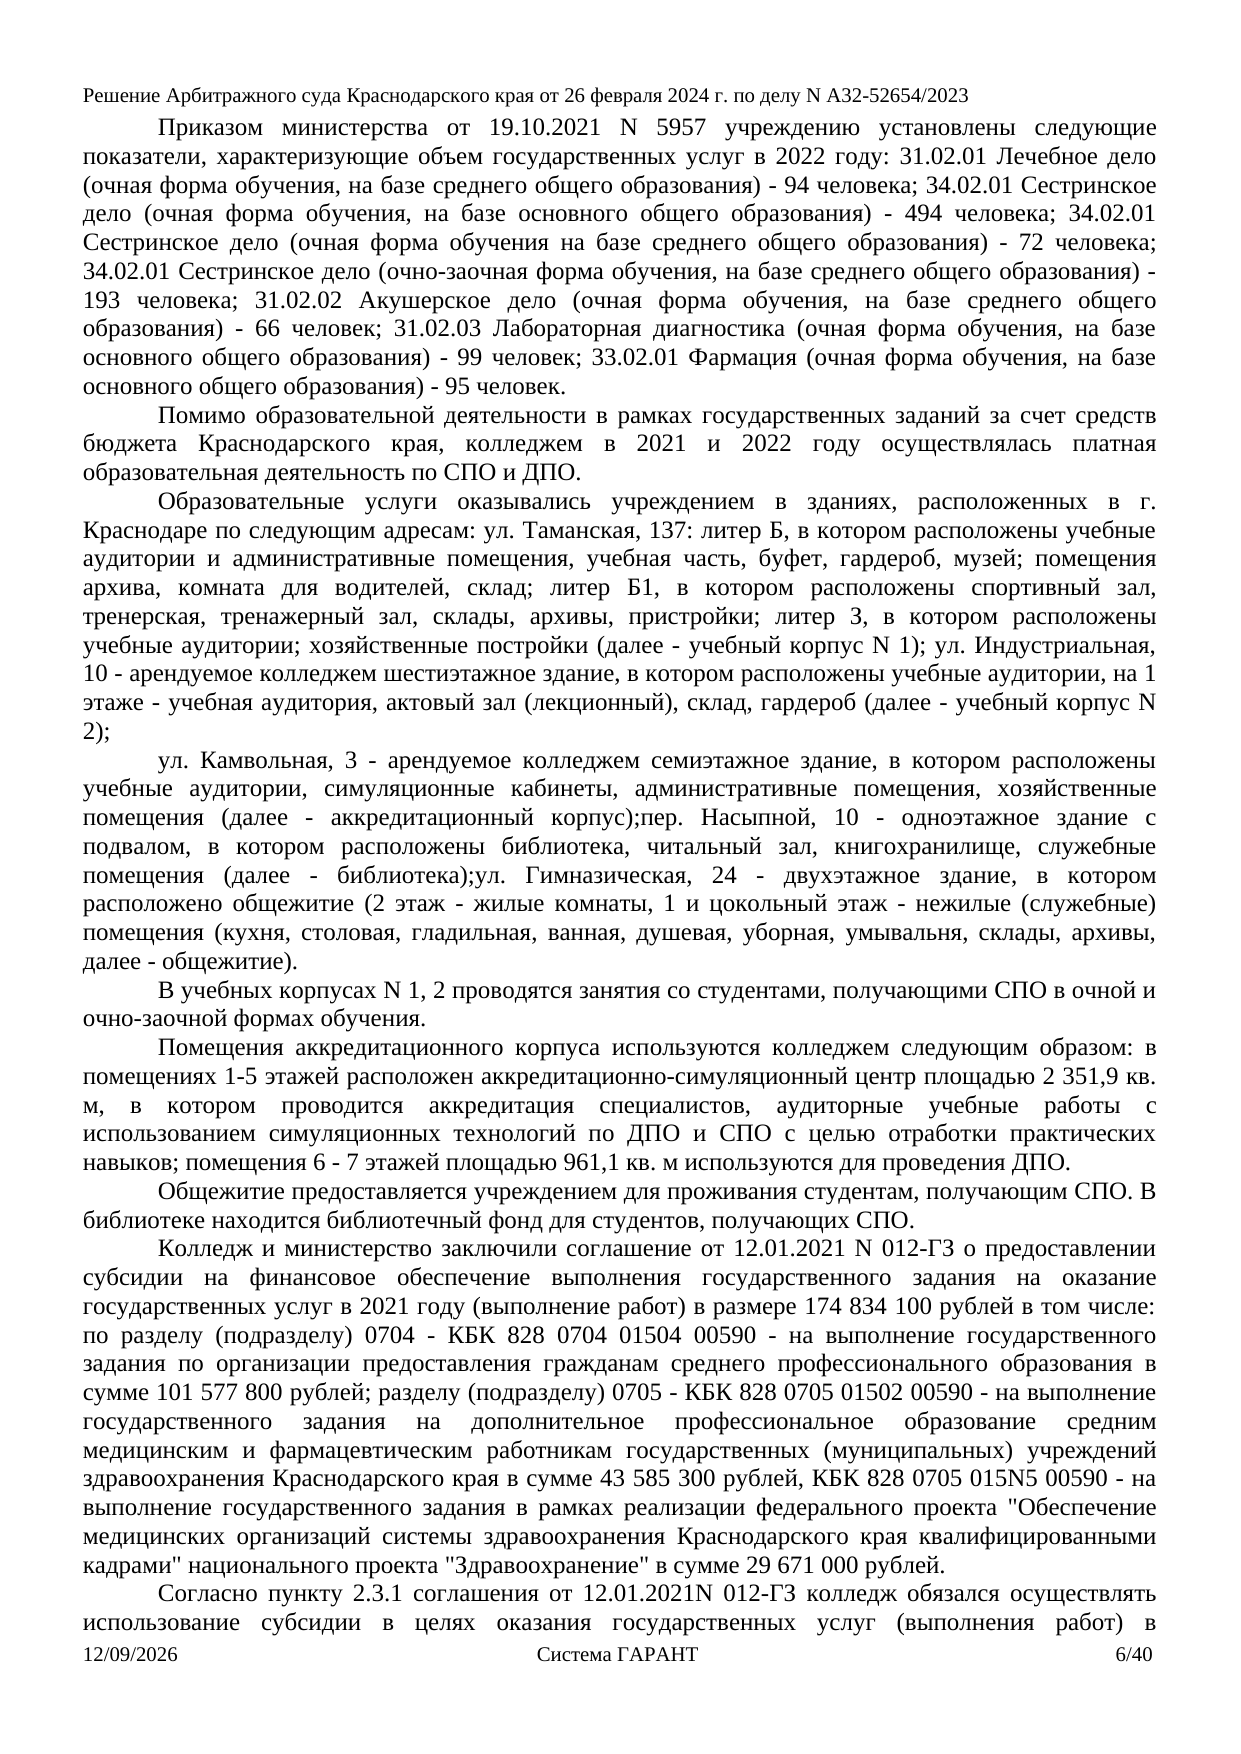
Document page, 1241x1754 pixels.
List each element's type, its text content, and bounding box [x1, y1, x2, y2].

text Согласно пункту 2.3.1 соглашения от 12.01.2021N 012-ГЗ колледж обязался осуществлять использование субсидии в целях оказания государственных услуг (выполнения работ) в [83, 1578, 1157, 1636]
text Образовательные услуги оказывались учреждением в зданиях, расположенных в г. Краснодаре по следующим адресам: ул. Таманская, 137: литер Б, в котором расположены учебные аудитории и административные помещения, учебная часть, буфет, гардероб, музей; помещения архива, комната для водителей, склад; литер Б1, в котором расположены спортивный зал, тренерская, тренажерный зал, склады, архивы, пристройки; литер З, в котором расположены учебные аудитории; хозяйственные постройки (далее - учебный корпус N 1); ул. Индустриальная, 10 - арендуемое колледжем шестиэтажное здание, в котором расположены учебные аудитории, на 1 этаже - учебная аудитория, актовый зал (лекционный), склад, гардероб (далее - учебный корпус N 2); [83, 486, 1157, 745]
text Приказом министерства от 19.10.2021 N 5957 учреждению установлены следующие показатели, характеризующие объем государственных услуг в 2022 году: 31.02.01 Лечебное дело (очная форма обучения, на базе среднего общего образования) - 94 человека; 34.02.01 Сестринское дело (очная форма обучения, на базе основного общего образования) - 494 человека; 34.02.01 Сестринское дело (очная форма обучения на базе среднего общего образования) - 72 человека; 34.02.01 Сестринское дело (очно-заочная форма обучения, на базе среднего общего образования) - 193 человека; 31.02.02 Акушерское дело (очная форма обучения, на базе среднего общего образования) - 66 человек; 31.02.03 Лабораторная диагностика (очная форма обучения, на базе основного общего образования) - 99 человек; 33.02.01 Фармация (очная форма обучения, на базе основного общего образования) - 95 человек. [83, 112, 1157, 400]
text Помещения аккредитационного корпуса используются колледжем следующим образом: в помещениях 1-5 этажей расположен аккредитационно-симуляционный центр площадью 2 351,9 кв. м, в котором проводится аккредитация специалистов, аудиторные учебные работы с использованием симуляционных технологий по ДПО и СПО с целью отработки практических навыков; помещения 6 - 7 этажей площадью 961,1 кв. м используются для проведения ДПО. [83, 1032, 1157, 1176]
text Колледж и министерство заключили соглашение от 12.01.2021 N 012-ГЗ о предоставлении субсидии на финансовое обеспечение выполнения государственного задания на оказание государственных услуг в 2021 году (выполнение работ) в размере 174 834 100 рублей в том числе: по разделу (подразделу) 0704 - КБК 828 0704 01504 00590 - на выполнение государственного задания по организации предоставления гражданам среднего профессионального образования в сумме 101 577 800 рублей; разделу (подразделу) 0705 - КБК 828 0705 01502 00590 - на выполнение государственного задания на дополнительное профессиональное образование средним медицинским и фармацевтическим работникам государственных (муниципальных) учреждений здравоохранения Краснодарского края в сумме 43 585 300 рублей, КБК 828 0705 015N5 00590 - на выполнение государственного задания в рамках реализации федерального проекта "Обеспечение медицинских организаций системы здравоохранения Краснодарского края квалифицированными кадрами" национального проекта "Здравоохранение" в сумме 29 671 000 рублей. [83, 1233, 1157, 1578]
text ул. Камвольная, 3 - арендуемое колледжем семиэтажное здание, в котором расположены учебные аудитории, симуляционные кабинеты, административные помещения, хозяйственные помещения (далее - аккредитационный корпус);пер. Насыпной, 10 - одноэтажное здание с подвалом, в котором расположены библиотека, читальный зал, книгохранилище, служебные помещения (далее - библиотека);ул. Гимназическая, 24 - двухэтажное здание, в котором расположено общежитие (2 этаж - жилые комнаты, 1 и цокольный этаж - нежилые (служебные) помещения (кухня, столовая, гладильная, ванная, душевая, уборная, умывальня, склады, архивы, далее - общежитие). [83, 745, 1157, 975]
text В учебных корпусах N 1, 2 проводятся занятия со студентами, получающими СПО в очной и очно-заочной формах обучения. [83, 975, 1157, 1032]
text Общежитие предоставляется учреждением для проживания студентам, получающим СПО. В библиотеке находится библиотечный фонд для студентов, получающих СПО. [83, 1176, 1157, 1233]
text Помимо образовательной деятельности в рамках государственных заданий за счет средств бюджета Краснодарского края, колледжем в 2021 и 2022 году осуществлялась платная образовательная деятельность по СПО и ДПО. [83, 400, 1157, 486]
